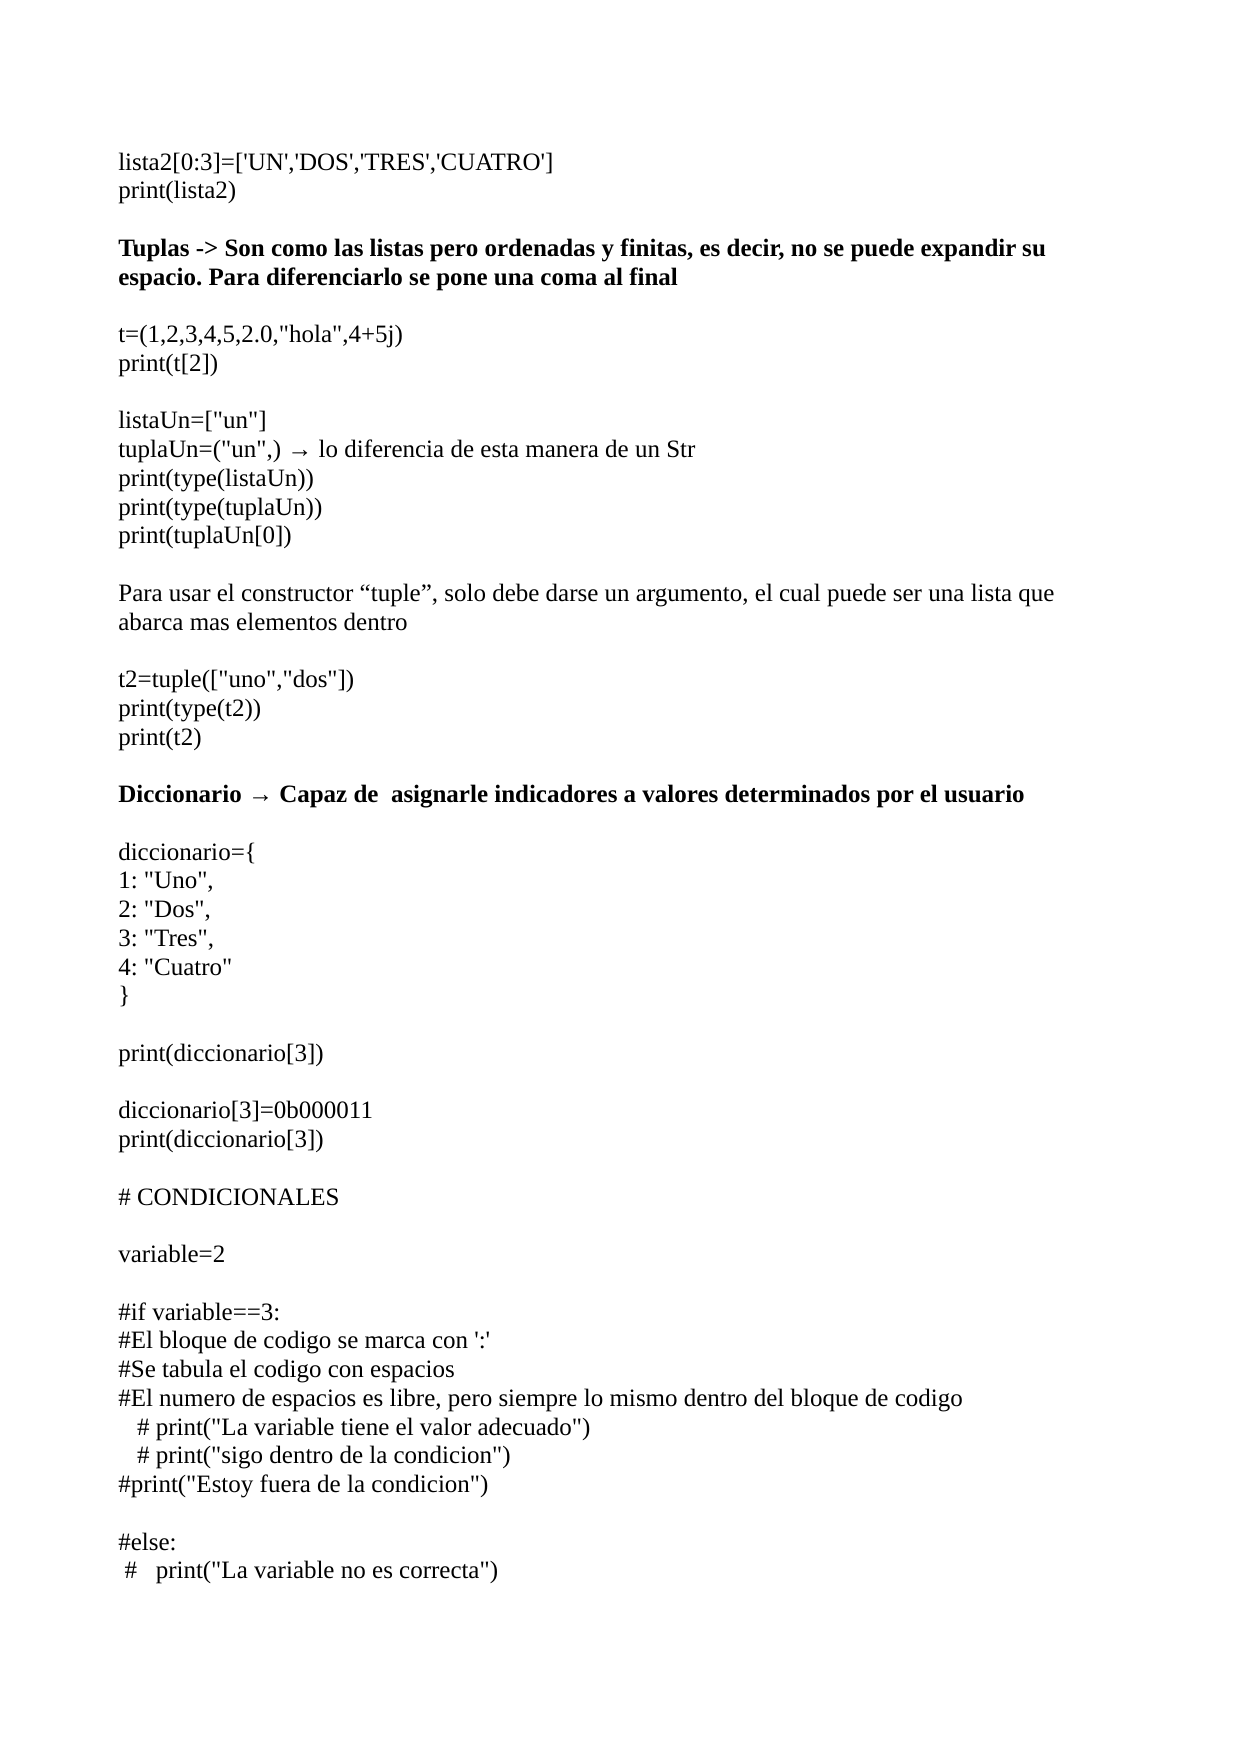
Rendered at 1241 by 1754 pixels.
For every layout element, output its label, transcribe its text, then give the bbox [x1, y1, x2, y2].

text diccionario[3]=0b000011 [118, 1096, 1122, 1124]
text listaUn=["un"] [118, 406, 1122, 434]
text #print("Estoy fuera de la condicion") [118, 1469, 1122, 1498]
text Diccionario → Capaz de asignarle indicadores a valores determinados por el usuario [118, 779, 1122, 808]
text tuplaUn=("un",) → lo diferencia de esta manera de un Str [118, 434, 1122, 463]
text print(diccionario[3]) [118, 1124, 1122, 1153]
text Tuplas -> Son como las listas pero ordenadas y finitas, es decir, no se puede expandir su espacio. Para diferenciarlo se pone una coma al final [118, 233, 1122, 291]
text print(type(tuplaUn)) [118, 492, 1122, 521]
text print(t2) [118, 722, 1122, 751]
text t=(1,2,3,4,5,2.0,"hola",4+5j) [118, 319, 1122, 348]
text t2=tuple(["uno","dos"]) [118, 664, 1122, 693]
text 4: "Cuatro" [118, 952, 1122, 981]
text # print("sigo dentro de la condicion") [118, 1441, 1122, 1469]
text # print("La variable no es correcta") [118, 1556, 1122, 1584]
text # print("La variable tiene el valor adecuado") [118, 1412, 1122, 1441]
text } [118, 981, 1122, 1009]
text print(t[2]) [118, 348, 1122, 377]
text #if variable==3: [118, 1297, 1122, 1326]
text print(type(listaUn)) [118, 463, 1122, 492]
text variable=2 [118, 1239, 1122, 1268]
text print(tuplaUn[0]) [118, 521, 1122, 549]
text lista2[0:3]=['UN','DOS','TRES','CUATRO'] [118, 147, 1122, 176]
text #El bloque de codigo se marca con ':' [118, 1326, 1122, 1354]
text Para usar el constructor “tuple”, solo debe darse un argumento, el cual puede ser una lista que abarca mas elementos dentro [118, 578, 1122, 636]
text 1: "Uno", [118, 866, 1122, 894]
text print(lista2) [118, 176, 1122, 204]
text print(diccionario[3]) [118, 1038, 1122, 1067]
text 2: "Dos", [118, 894, 1122, 923]
text diccionario={ [118, 837, 1122, 866]
text #El numero de espacios es libre, pero siempre lo mismo dentro del bloque de codigo [118, 1383, 1122, 1412]
text #else: [118, 1527, 1122, 1556]
text # CONDICIONALES [118, 1182, 1122, 1211]
text 3: "Tres", [118, 923, 1122, 952]
text print(type(t2)) [118, 693, 1122, 722]
text #Se tabula el codigo con espacios [118, 1354, 1122, 1383]
